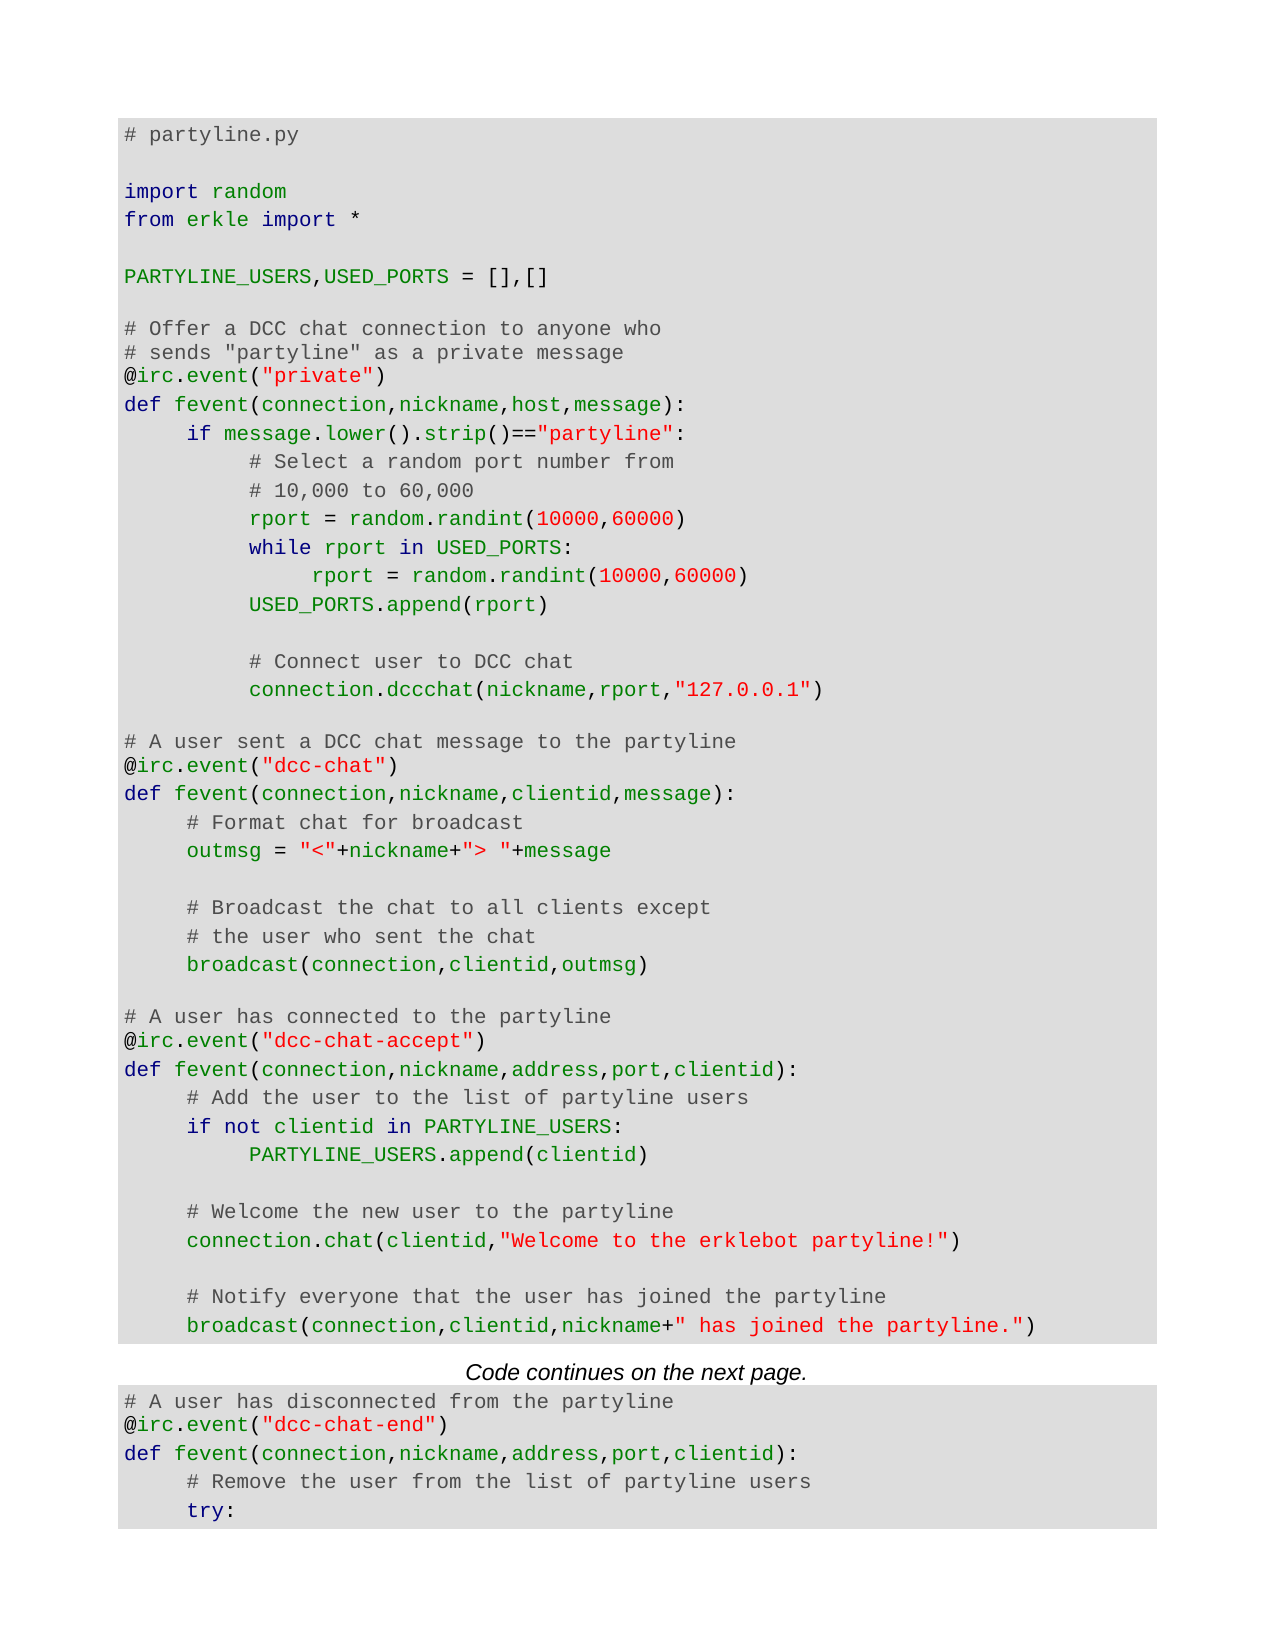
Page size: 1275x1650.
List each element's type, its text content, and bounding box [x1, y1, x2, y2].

table_header # A user has disconnected from the partyline @irc.event("dcc-chat-end") def fevent(connection,nickname,address,port,clientid): # Remove the user from the list of partyline users try: [118, 1385, 1157, 1529]
text Code continues on the next page. [118, 1359, 1157, 1385]
table_header # partyline.py import random from erkle import * PARTYLINE_USERS,USED_PORTS = [],[] # Offer a DCC chat connection to anyone who # sends "partyline" as a private message @irc.event("private") def fevent(connection,nickname,host,message): if message.lower().strip()=="partyline": # Select a random port number from # 10,000 to 60,000 rport = random.randint(10000,60000) while rport in USED_PORTS: rport = random.randint(10000,60000) USED_PORTS.append(rport) # Connect user to DCC chat connection.dccchat(nickname,rport,"127.0.0.1") # A user sent a DCC chat message to the partyline @irc.event("dcc-chat") def fevent(connection,nickname,clientid,message): # Format chat for broadcast outmsg = "<"+nickname+"> "+message # Broadcast the chat to all clients except # the user who sent the chat broadcast(connection,clientid,outmsg) # A user has connected to the partyline @irc.event("dcc-chat-accept") def fevent(connection,nickname,address,port,clientid): # Add the user to the list of partyline users if not clientid in PARTYLINE_USERS: PARTYLINE_USERS.append(clientid) # Welcome the new user to the partyline connection.chat(clientid,"Welcome to the erklebot partyline!") # Notify everyone that the user has joined the partyline broadcast(connection,clientid,nickname+" has joined the partyline.") [118, 118, 1157, 1344]
